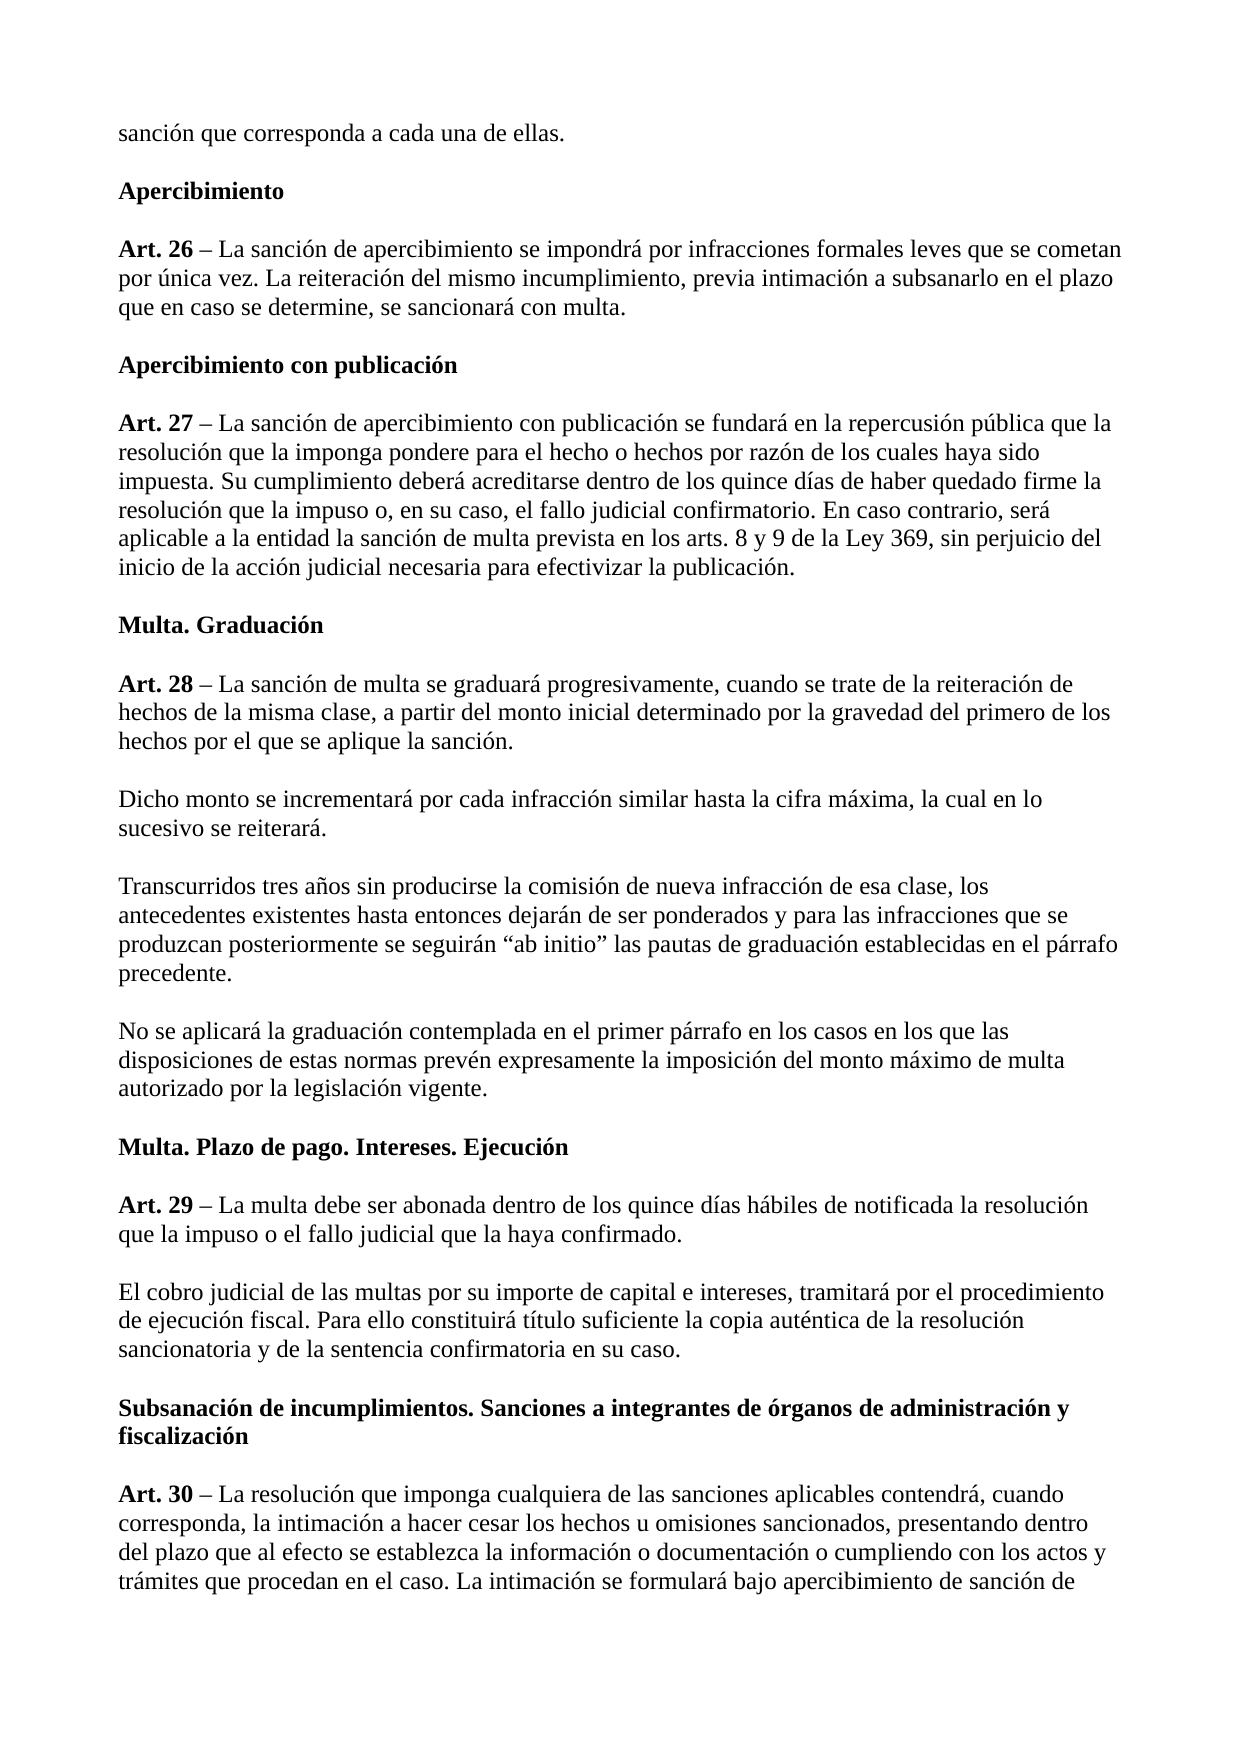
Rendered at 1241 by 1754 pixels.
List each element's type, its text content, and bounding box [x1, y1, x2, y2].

table_header sanción que corresponda a cada una de ellas. Apercibimiento Art. 26 – La sanción de apercibimiento se impondrá por infracciones formales leves que se cometan por única vez. La reiteración del mismo incumplimiento, previa intimación a subsanarlo en el plazo que en caso se determine, se sancionará con multa. Apercibimiento con publicación Art. 27 – La sanción de apercibimiento con publicación se fundará en la repercusión pública que la resolución que la imponga pondere para el hecho o hechos por razón de los cuales haya sido impuesta. Su cumplimiento deberá acreditarse dentro de los quince días de haber quedado firme la resolución que la impuso o, en su caso, el fallo judicial confirmatorio. En caso contrario, será aplicable a la entidad la sanción de multa prevista en los arts. 8 y 9 de la Ley 369, sin perjuicio del inicio de la acción judicial necesaria para efectivizar la publicación. Multa. Graduación Art. 28 – La sanción de multa se graduará progresivamente, cuando se trate de la reiteración de hechos de la misma clase, a partir del monto inicial determinado por la gravedad del primero de los hechos por el que se aplique la sanción. Dicho monto se incrementará por cada infracción similar hasta la cifra máxima, la cual en lo sucesivo se reiterará. Transcurridos tres años sin producirse la comisión de nueva infracción de esa clase, los antecedentes existentes hasta entonces dejarán de ser ponderados y para las infracciones que se produzcan posteriormente se seguirán “ab initio” las pautas de graduación establecidas en el párrafo precedente. No se aplicará la graduación contemplada en el primer párrafo en los casos en los que las disposiciones de estas normas prevén expresamente la imposición del monto máximo de multa autorizado por la legislación vigente. Multa. Plazo de pago. Intereses. Ejecución Art. 29 – La multa debe ser abonada dentro de los quince días hábiles de notificada la resolución que la impuso o el fallo judicial que la haya confirmado. El cobro judicial de las multas por su importe de capital e intereses, tramitará por el procedimiento de ejecución fiscal. Para ello constituirá título suficiente la copia auténtica de la resolución sancionatoria y de la sentencia confirmatoria en su caso. Subsanación de incumplimientos. Sanciones a integrantes de órganos de administración y fiscalización Art. 30 – La resolución que imponga cualquiera de las sanciones aplicables contendrá, cuando corresponda, la intimación a hacer cesar los hechos u omisiones sancionados, presentando dentro del plazo que al efecto se establezca la información o documentación o cumpliendo con los actos y trámites que procedan en el caso. La intimación se formulará bajo apercibimiento de sanción de [118, 118, 1122, 1594]
